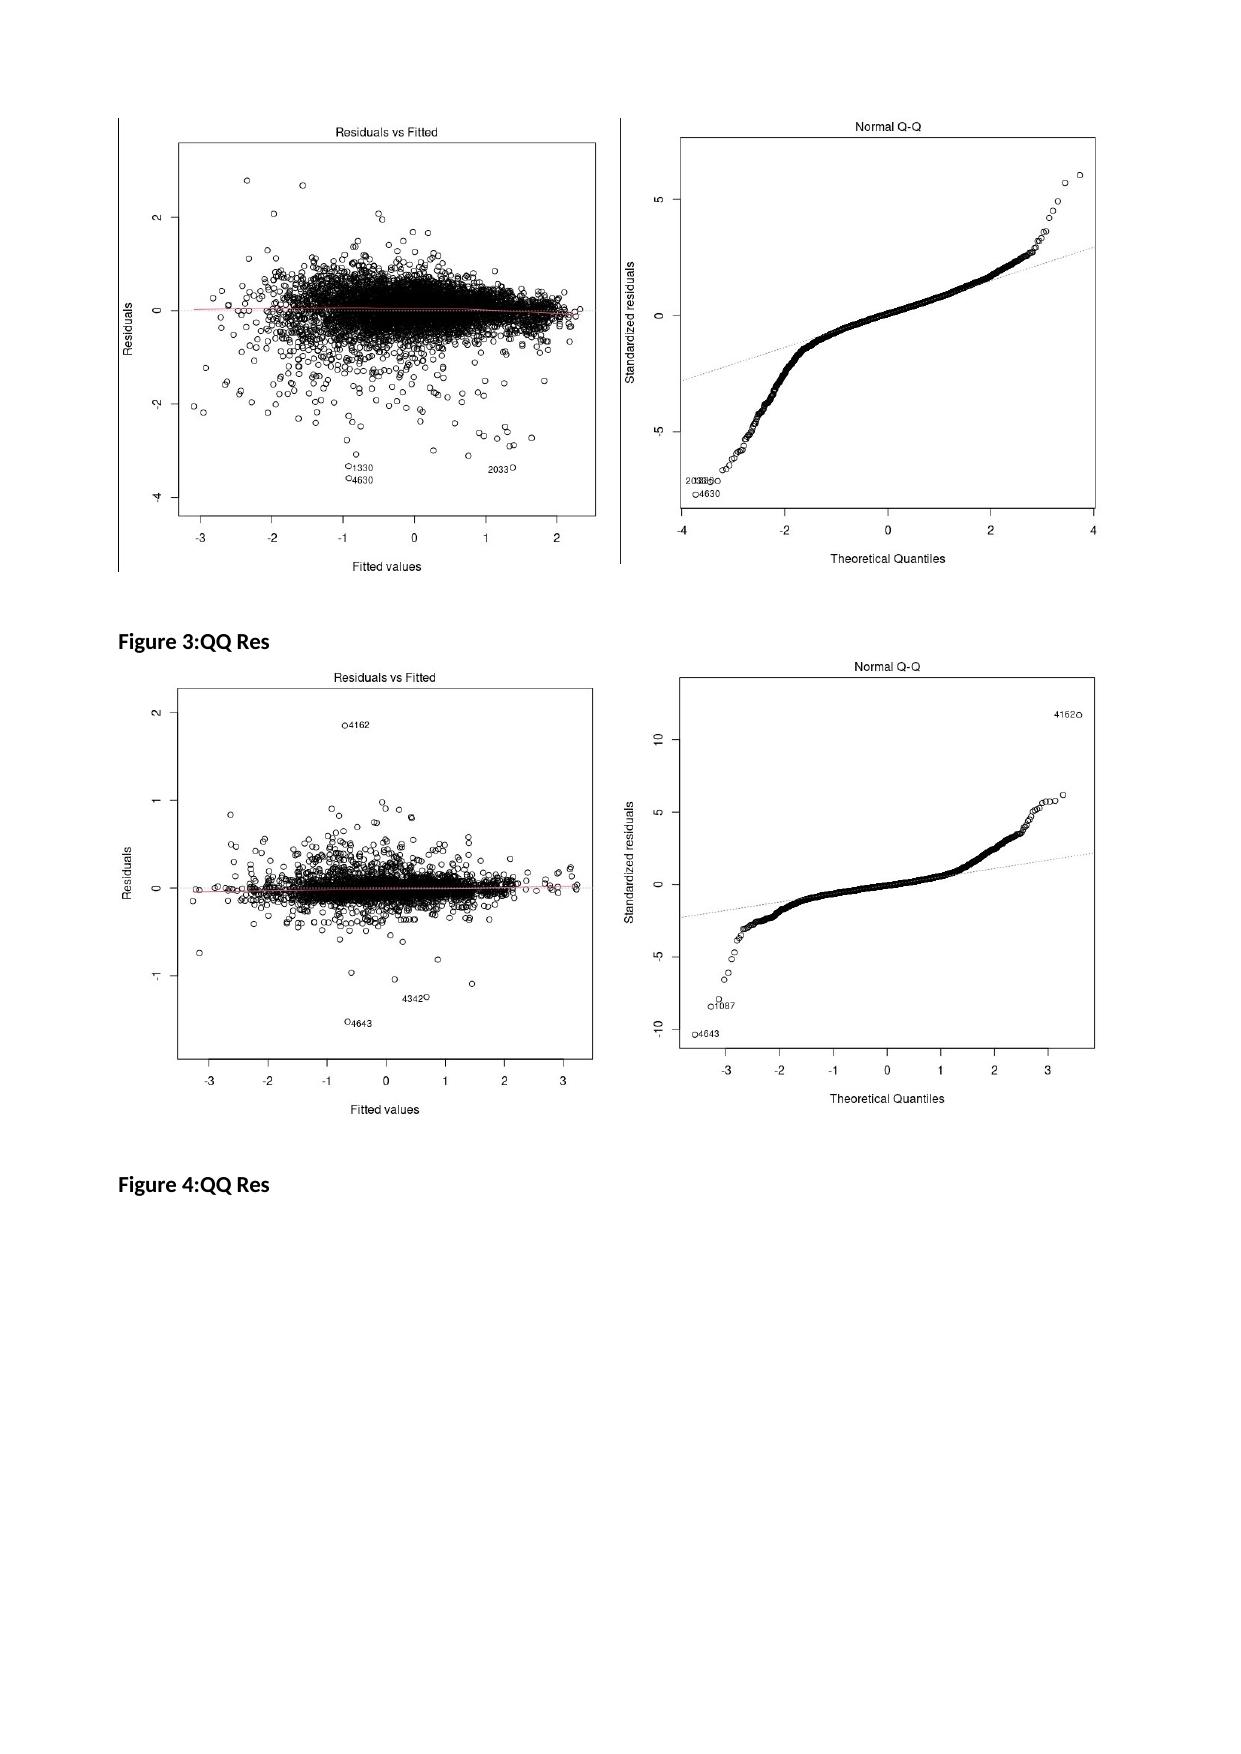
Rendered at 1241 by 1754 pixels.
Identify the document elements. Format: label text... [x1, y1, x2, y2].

table_header [118, 572, 620, 599]
text Figure 4:QQ Res [118, 1171, 1122, 1198]
table_header [118, 1115, 620, 1142]
table_header [620, 564, 1122, 599]
picture [118, 655, 1123, 1115]
text Figure 3:QQ Res [118, 627, 1122, 655]
table_header [620, 1105, 1122, 1142]
picture [118, 118, 1123, 572]
